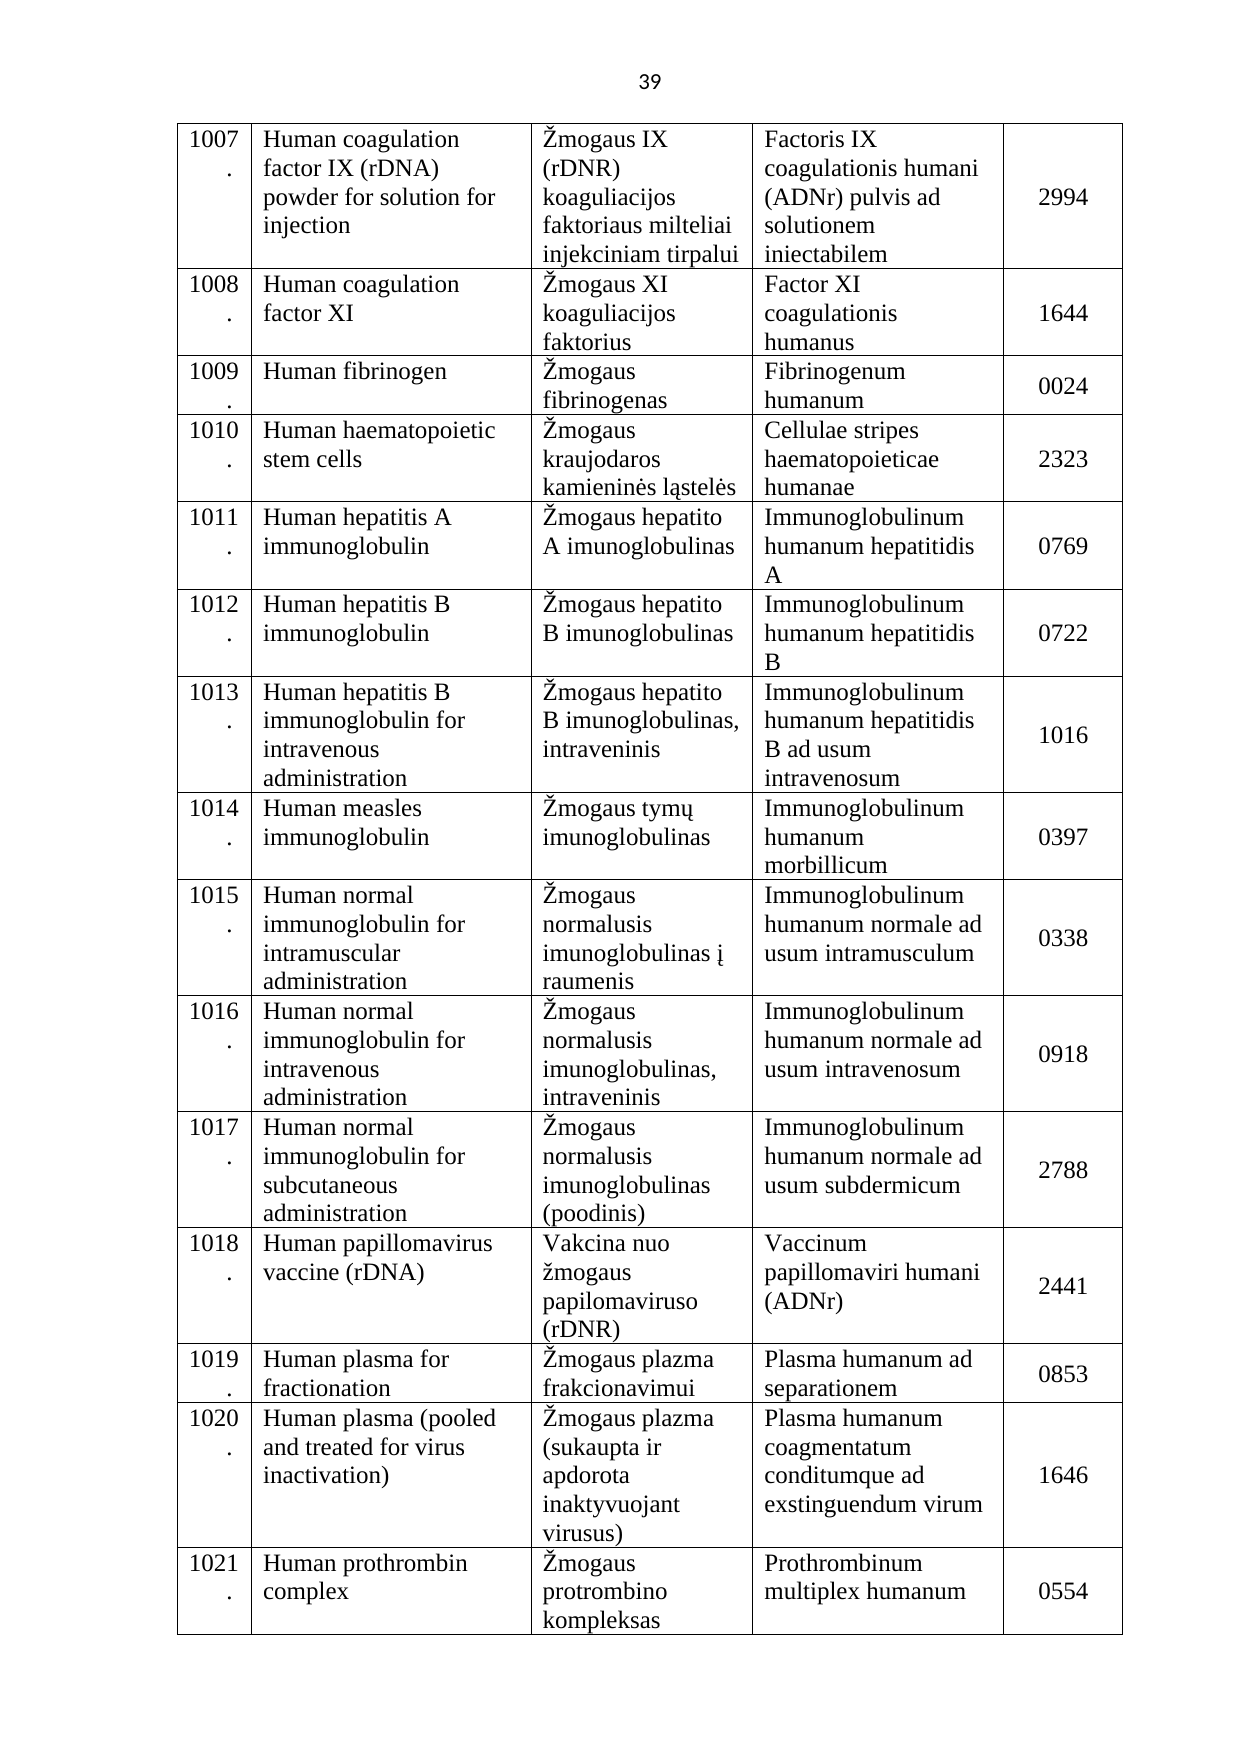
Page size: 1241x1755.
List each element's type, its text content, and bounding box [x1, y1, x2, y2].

table_cell Plasma humanum coagmentatum conditumque ad exstinguendum virum [753, 1403, 1003, 1547]
table_cell Human prothrombin complex [252, 1548, 531, 1634]
table_cell Immunoglobulinum humanum normale ad usum intramusculum [753, 880, 1003, 995]
table_cell Factoris IX coagulationis humani (ADNr) pulvis ad solutionem iniectabilem [753, 124, 1003, 268]
table_cell Vakcina nuo žmogaus papilomaviruso (rDNR) [532, 1228, 752, 1343]
table_cell Žmogaus tymų imunoglobulinas [532, 793, 752, 879]
table_cell Human hepatitis B immunoglobulin for intravenous administration [252, 677, 531, 792]
table_cell Cellulae stripes haematopoieticae humanae [753, 415, 1003, 501]
table_cell Human normal immunoglobulin for intramuscular administration [252, 880, 531, 995]
table_cell Human normal immunoglobulin for intravenous administration [252, 996, 531, 1111]
table_cell Žmogaus kraujodaros kamieninės ląstelės [532, 415, 752, 501]
table_cell 0853 [1004, 1344, 1122, 1402]
table_cell 1010. [178, 415, 251, 501]
table_cell Žmogaus hepatito A imunoglobulinas [532, 502, 752, 588]
table_cell Žmogaus fibrinogenas [532, 356, 752, 414]
table_cell 1644 [1004, 269, 1122, 355]
table_cell 0918 [1004, 996, 1122, 1111]
table_cell 1016 [1004, 677, 1122, 792]
table_cell 1008. [178, 269, 251, 355]
table_cell 2323 [1004, 415, 1122, 501]
table_cell Immunoglobulinum humanum normale ad usum intravenosum [753, 996, 1003, 1111]
table_cell Human plasma for fractionation [252, 1344, 531, 1402]
table_cell Immunoglobulinum humanum normale ad usum subdermicum [753, 1112, 1003, 1227]
table_cell Human papillomavirus vaccine (rDNA) [252, 1228, 531, 1343]
table_cell 1017. [178, 1112, 251, 1227]
table_cell Human haematopoietic stem cells [252, 415, 531, 501]
table_cell 1021. [178, 1548, 251, 1634]
table_cell 1015. [178, 880, 251, 995]
table_cell Human measles immunoglobulin [252, 793, 531, 879]
table_cell Žmogaus hepatito B imunoglobulinas [532, 590, 752, 676]
table_cell Human fibrinogen [252, 356, 531, 414]
table_cell Prothrombinum multiplex humanum [753, 1548, 1003, 1634]
table_cell 2994 [1004, 124, 1122, 268]
table_cell 1016. [178, 996, 251, 1111]
table_cell 1011. [178, 502, 251, 588]
table_cell Žmogaus protrombino kompleksas [532, 1548, 752, 1634]
table_cell Žmogaus normalusis imunoglobulinas (poodinis) [532, 1112, 752, 1227]
table_cell 0397 [1004, 793, 1122, 879]
table_cell Žmogaus normalusis imunoglobulinas, intraveninis [532, 996, 752, 1111]
table_cell 1012. [178, 590, 251, 676]
table_cell Žmogaus IX (rDNR) koaguliacijos faktoriaus milteliai injekciniam tirpalui [532, 124, 752, 268]
table_cell 0769 [1004, 502, 1122, 588]
table_cell Immunoglobulinum humanum hepatitidis B ad usum intravenosum [753, 677, 1003, 792]
table_cell 0338 [1004, 880, 1122, 995]
table_cell Žmogaus hepatito B imunoglobulinas, intraveninis [532, 677, 752, 792]
table_cell Immunoglobulinum humanum hepatitidis A [753, 502, 1003, 588]
table_cell Fibrinogenum humanum [753, 356, 1003, 414]
table_cell Plasma humanum ad separationem [753, 1344, 1003, 1402]
table_cell 1009. [178, 356, 251, 414]
table_cell 1014. [178, 793, 251, 879]
table_cell 1007. [178, 124, 251, 268]
table_cell Žmogaus XI koaguliacijos faktorius [532, 269, 752, 355]
table_cell Human hepatitis A immunoglobulin [252, 502, 531, 588]
table_cell 1020. [178, 1403, 251, 1547]
table_cell Žmogaus normalusis imunoglobulinas į raumenis [532, 880, 752, 995]
table_cell 0024 [1004, 356, 1122, 414]
table_cell 1646 [1004, 1403, 1122, 1547]
table_cell 0554 [1004, 1548, 1122, 1634]
table_cell Human plasma (pooled and treated for virus inactivation) [252, 1403, 531, 1547]
table_cell Human hepatitis B immunoglobulin [252, 590, 531, 676]
table_cell 1013. [178, 677, 251, 792]
table_cell Human coagulation factor XI [252, 269, 531, 355]
table_cell Žmogaus plazma frakcionavimui [532, 1344, 752, 1402]
table_cell Factor XI coagulationis humanus [753, 269, 1003, 355]
table_cell Immunoglobulinum humanum hepatitidis B [753, 590, 1003, 676]
table_cell 1019. [178, 1344, 251, 1402]
table_cell Human normal immunoglobulin for subcutaneous administration [252, 1112, 531, 1227]
table_cell Žmogaus plazma (sukaupta ir apdorota inaktyvuojant virusus) [532, 1403, 752, 1547]
table_cell Vaccinum papillomaviri humani (ADNr) [753, 1228, 1003, 1343]
table_cell 2441 [1004, 1228, 1122, 1343]
table_cell Human coagulation factor IX (rDNA) powder for solution for injection [252, 124, 531, 268]
table_cell 0722 [1004, 590, 1122, 676]
table_cell 2788 [1004, 1112, 1122, 1227]
table_cell Immunoglobulinum humanum morbillicum [753, 793, 1003, 879]
table_cell 1018. [178, 1228, 251, 1343]
